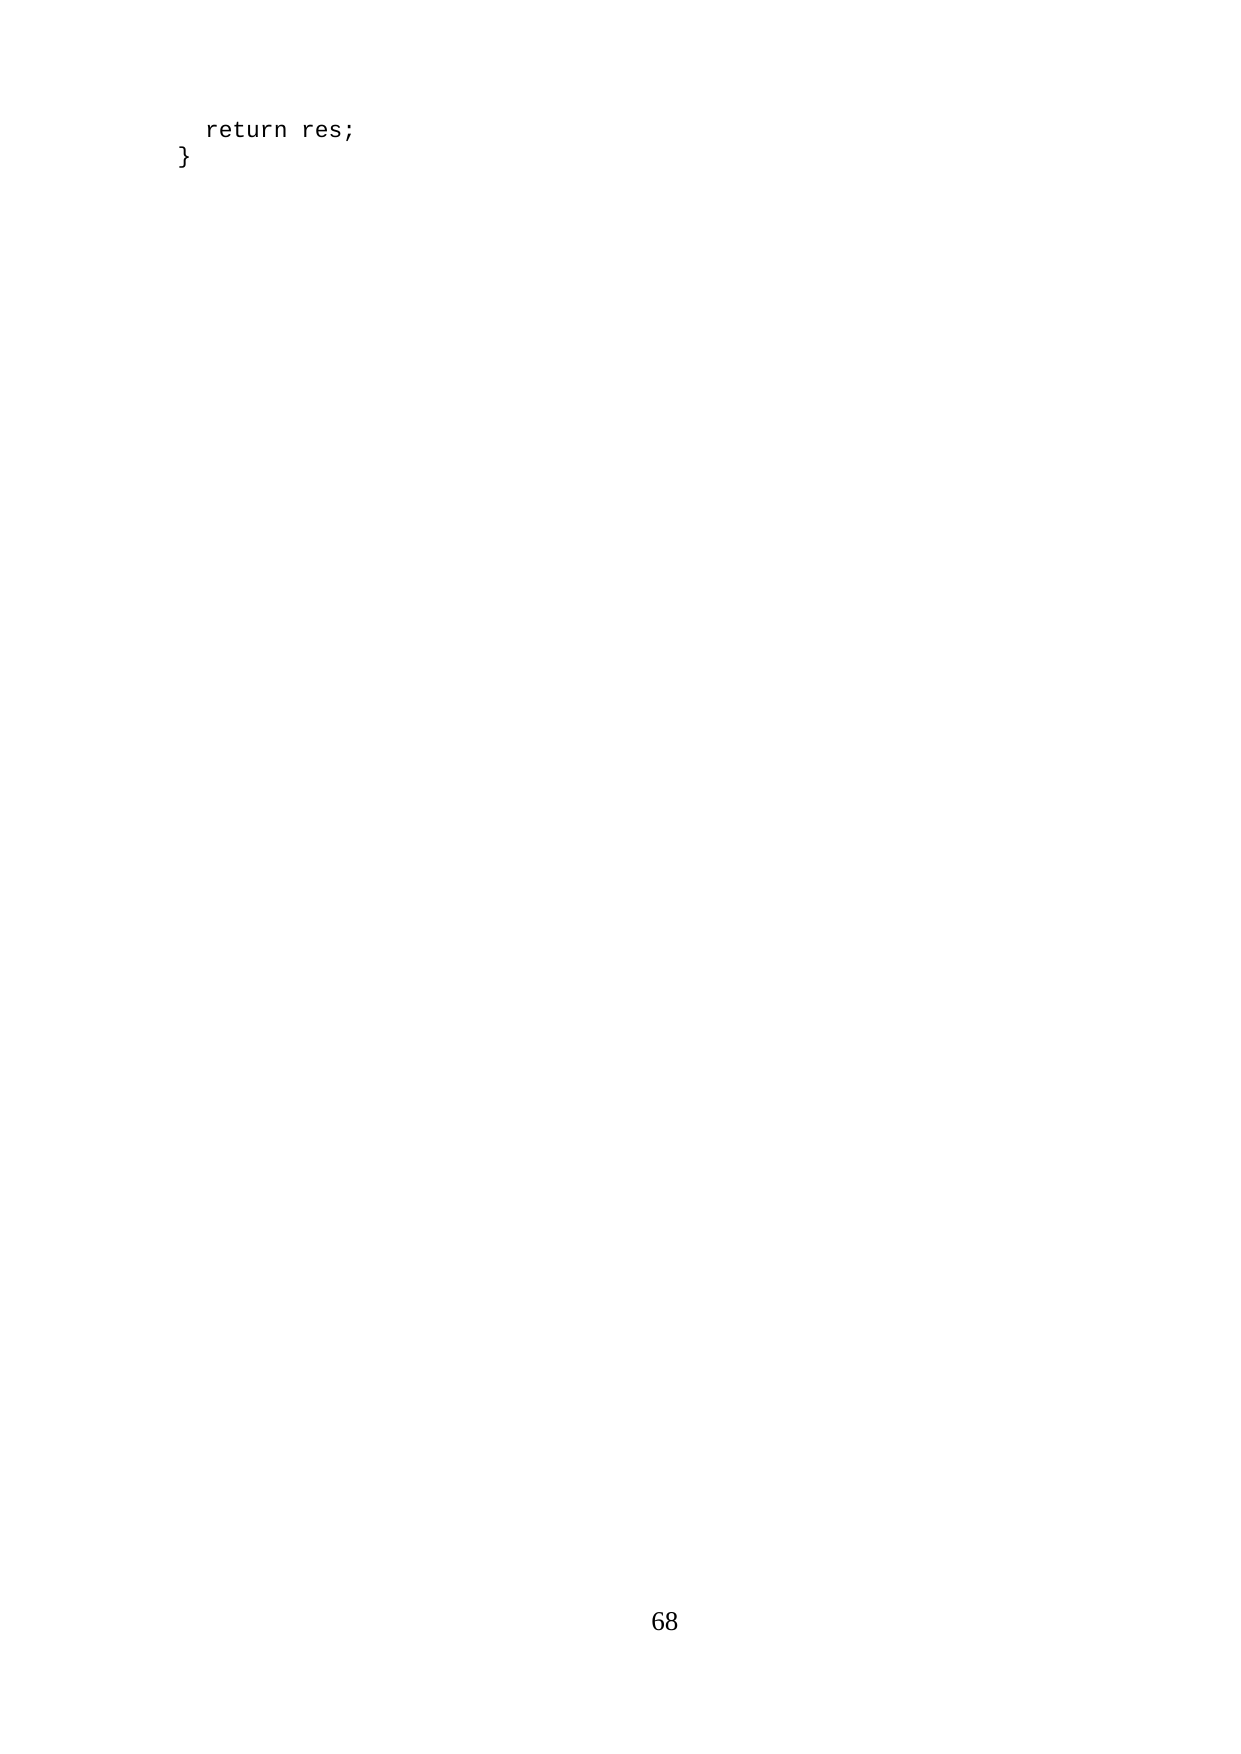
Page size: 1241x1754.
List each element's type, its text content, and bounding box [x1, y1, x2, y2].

text return res; [177, 118, 1152, 144]
text } [177, 144, 1152, 170]
